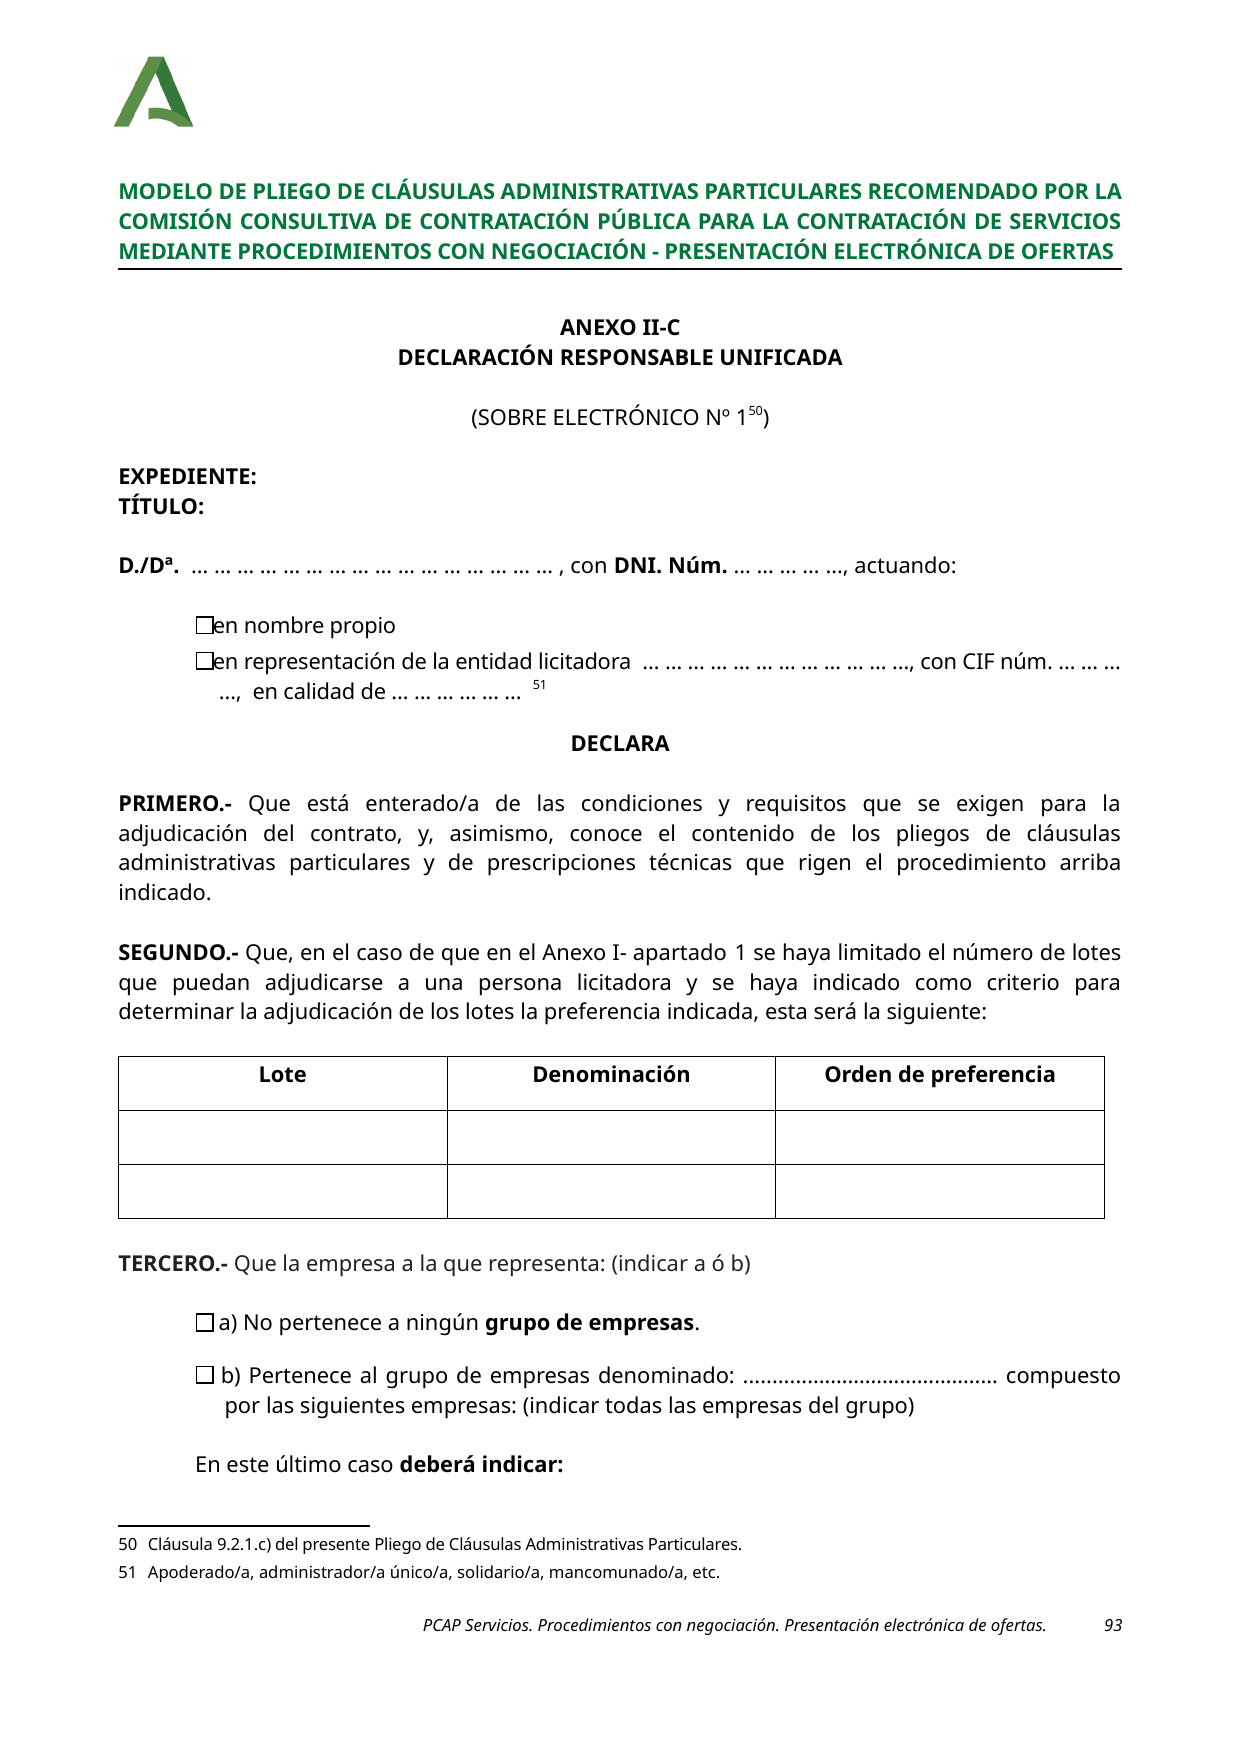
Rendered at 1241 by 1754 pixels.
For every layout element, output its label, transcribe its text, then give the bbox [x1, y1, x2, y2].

text En este último caso deberá indicar: [118, 1449, 1122, 1479]
text en representación de la entidad licitadora … … … … … … … … … … … …, con CIF núm. … … … …, en calidad de … … … … … … [195, 646, 1122, 706]
text a) No pertenece a ningún grupo de empresas. [118, 1307, 1122, 1337]
table_cell [776, 1111, 1104, 1164]
text en nombre propio [189, 610, 1122, 640]
text b) Pertenece al grupo de empresas denominado: ............………………………..... compuesto por las siguientes empresas: (indicar todas las empresas del grupo) [195, 1360, 1122, 1419]
table_cell [119, 1111, 447, 1164]
table_cell [776, 1165, 1104, 1217]
text D./Dª. … … … … … … … … … … … … … … … … , con DNI. Núm. … … … … …, actuando: [118, 551, 1122, 580]
text EXPEDIENTE: [118, 461, 1122, 491]
text DECLARACIÓN RESPONSABLE UNIFICADA [118, 342, 1122, 372]
table_header Lote [119, 1057, 447, 1110]
table_cell [448, 1165, 775, 1217]
text MODELO DE PLIEGO DE CLÁUSULAS ADMINISTRATIVAS PARTICULARES RECOMENDADO POR LA COMISIÓN CONSULTIVA DE CONTRATACIÓN PÚBLICA PARA LA CONTRATACIÓN DE SERVICIOS MEDIANTE PROCEDIMIENTOS CON NEGOCIACIÓN - PRESENTACIÓN ELECTRÓNICA DE OFERTAS [118, 176, 1122, 268]
table_cell [448, 1111, 775, 1164]
table_header Denominación [448, 1057, 775, 1110]
text TÍTULO: [118, 491, 1122, 521]
text Apoderado/a, administrador/a único/a, solidario/a, mancomunado/a, etc. [118, 1561, 1122, 1584]
text SEGUNDO.- Que, en el caso de que en el Anexo I- apartado 1 se haya limitado el número de lotes que puedan adjudicarse a una persona licitadora y se haya indicado como criterio para determinar la adjudicación de los lotes la preferencia indicada, esta será la siguiente: [118, 937, 1122, 1026]
text PRIMERO.- Que está enterado/a de las condiciones y requisitos que se exigen para la adjudicación del contrato, y, asimismo, conoce el contenido de los pliegos de cláusulas administrativas particulares y de prescripciones técnicas que rigen el procedimiento arriba indicado. [118, 788, 1122, 907]
text (SOBRE ELECTRÓNICO Nº 1) [118, 402, 1122, 431]
text Cláusula 9.2.1.c) del presente Pliego de Cláusulas Administrativas Particulares. [118, 1532, 1122, 1555]
table_header Orden de preferencia [776, 1057, 1104, 1110]
text DECLARA [118, 728, 1122, 758]
text TERCERO.- Que la empresa a la que representa: (indicar a ó b) [118, 1248, 1122, 1278]
picture [109, 52, 198, 131]
table_cell [119, 1165, 447, 1217]
text ANEXO II-C [118, 312, 1122, 342]
